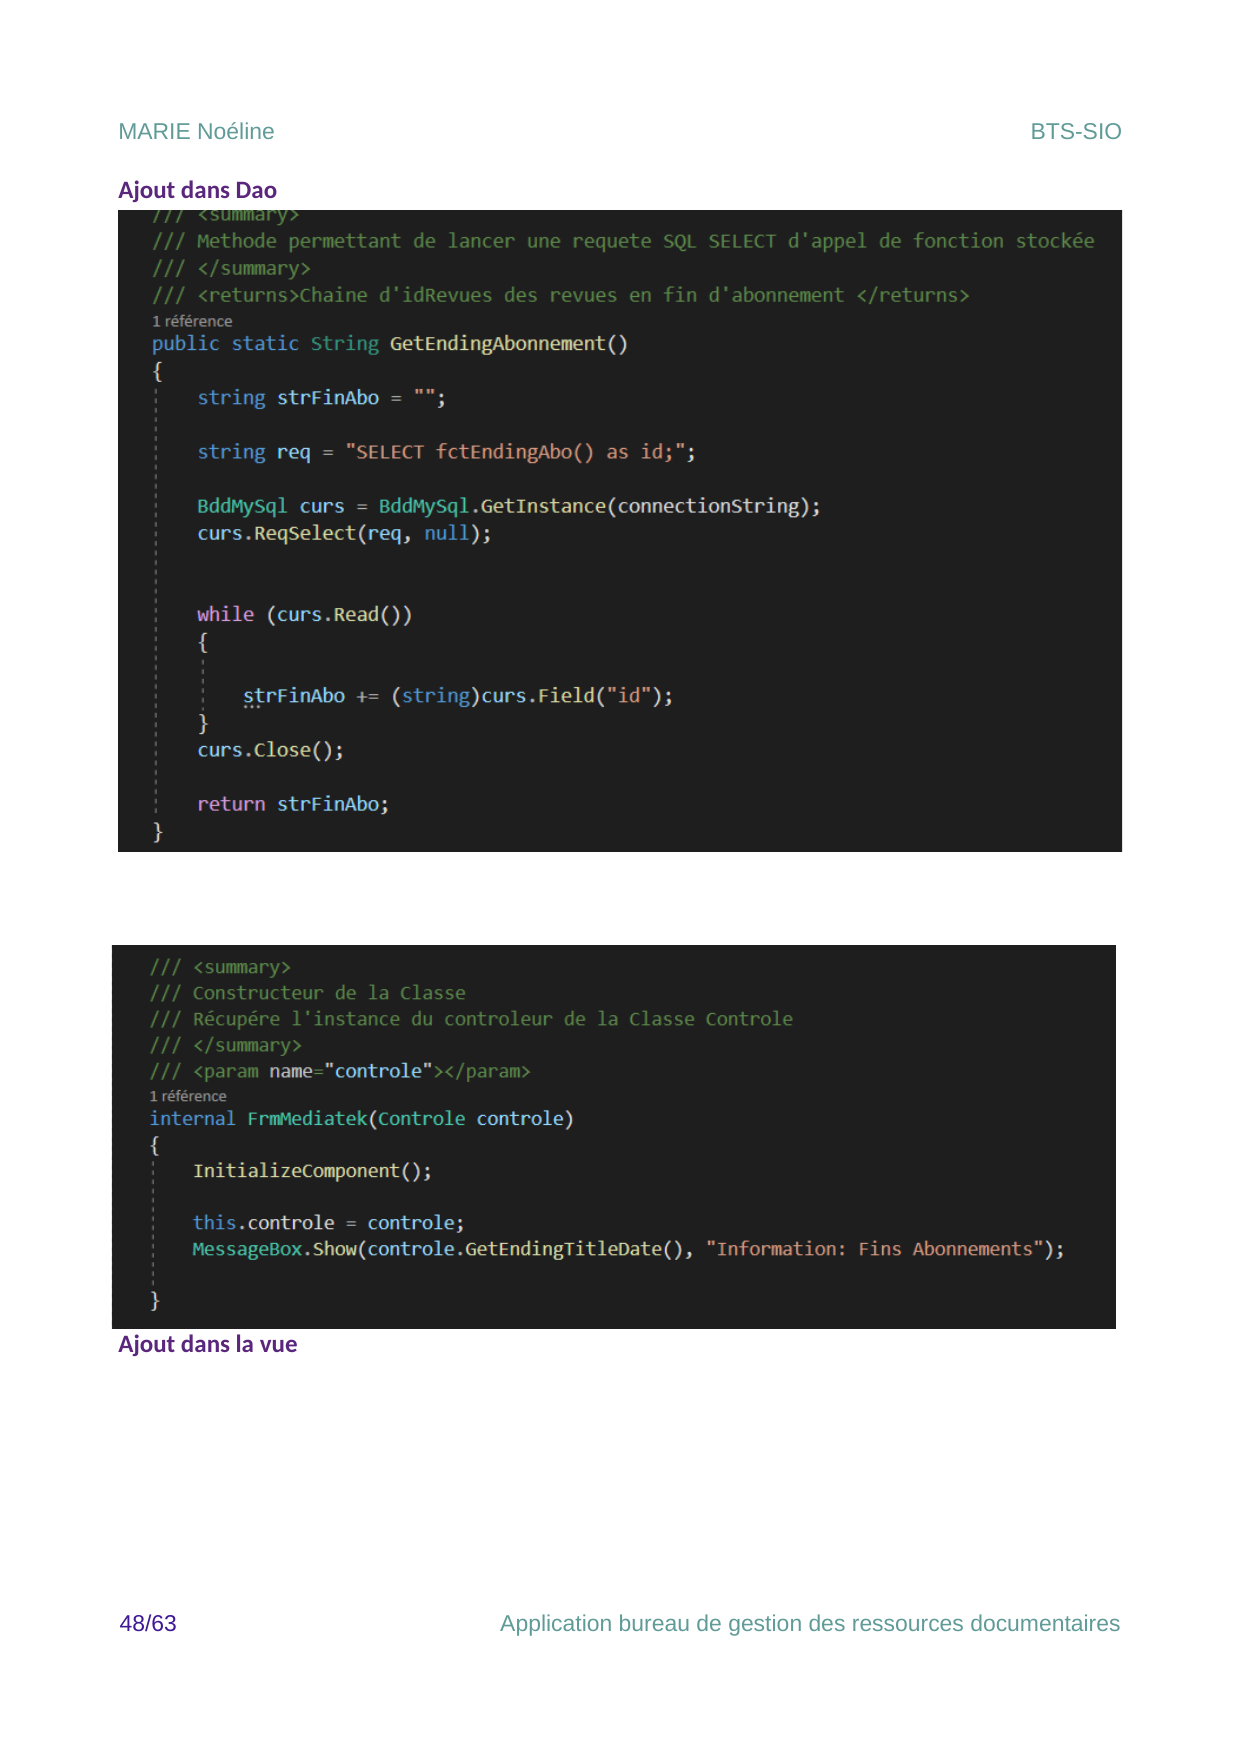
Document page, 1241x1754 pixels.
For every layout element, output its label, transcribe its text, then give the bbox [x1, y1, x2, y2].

picture [118, 210, 1123, 852]
picture [111, 945, 1116, 1329]
subtitle Ajout dans Dao [118, 174, 1122, 204]
subtitle Ajout dans la vue [118, 916, 1122, 1359]
